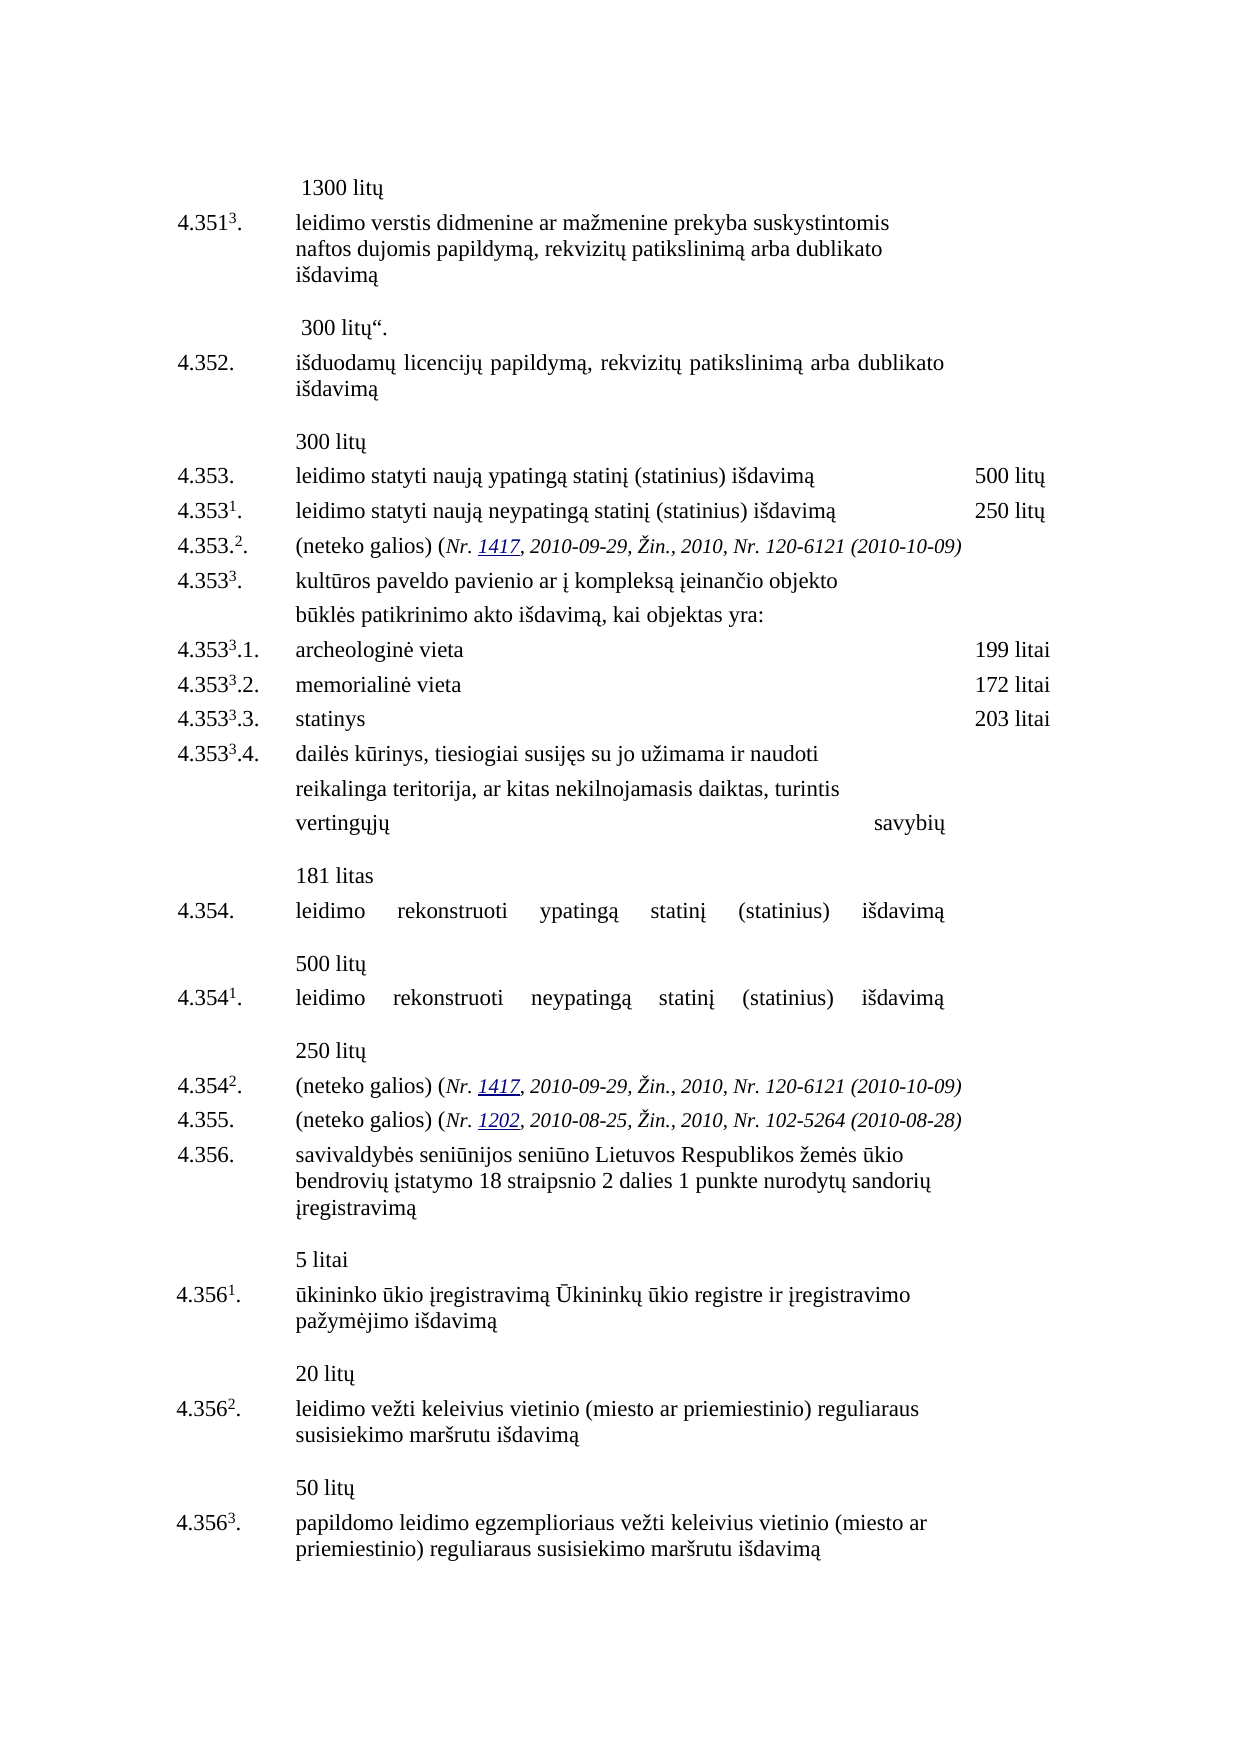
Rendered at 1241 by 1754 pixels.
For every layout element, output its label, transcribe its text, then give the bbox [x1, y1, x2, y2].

text 4.352. išduodamų licencijų papildymą, rekvizitų patikslinimą arba dublikato išdavimą 300 litų [177, 349, 945, 454]
text 4.3531. leidimo statyti naują neypatingą statinį (statinius) išdavimą 250 litų [177, 497, 1122, 524]
text 4.3513. leidimo verstis didmenine ar mažmenine prekyba suskystintomis naftos dujomis papildymą, rekvizitų patikslinimą arba dublikato išdavimą 300 litų“. [177, 209, 930, 341]
text 4.3562. leidimo vežti keleivius vietinio (miesto ar priemiestinio) reguliaraus susisiekimo maršrutu išdavimą 50 litų [176, 1395, 945, 1500]
text 4.3533.2. memorialinė vieta 172 litai [177, 671, 1122, 697]
text 4.3533.3. statinys 203 litai [177, 705, 1122, 732]
text 4.3533. kultūros paveldo pavienio ar į kompleksą įeinančio objekto [177, 567, 1122, 593]
text 4.353. leidimo statyti naują ypatingą statinį (statinius) išdavimą 500 litų [177, 463, 1122, 489]
text 4.3533.1. archeologinė vieta 199 litai [177, 636, 1122, 662]
text 4.355. (neteko galios) (Nr. 1202, 2010-08-25, Žin., 2010, Nr. 102-5264 (2010-08-28) [177, 1106, 1122, 1133]
text 4.356. savivaldybės seniūnijos seniūno Lietuvos Respublikos žemės ūkio bendrovių įstatymo 18 straipsnio 2 dalies 1 punkte nurodytų sandorių įregistravimą 5 litai [177, 1141, 945, 1273]
text 4.354. leidimo rekonstruoti ypatingą statinį (statinius) išdavimą 500 litų [177, 897, 945, 976]
text vertingųjų savybių 181 litas [295, 809, 945, 888]
text 4.353.2. (neteko galios) (Nr. 1417, 2010-09-29, Žin., 2010, Nr. 120-6121 (2010-10-09) [177, 532, 974, 558]
text 4.3541. leidimo rekonstruoti neypatingą statinį (statinius) išdavimą 250 litų [177, 984, 945, 1063]
text 4.3533.4. dailės kūrinys, tiesiogiai susijęs su jo užimama ir naudoti [177, 740, 1122, 766]
text būklės patikrinimo akto išdavimą, kai objektas yra: [177, 601, 1122, 628]
text reikalinga teritorija, ar kitas nekilnojamasis daiktas, turintis [177, 775, 1122, 801]
text 1300 litų [177, 148, 930, 200]
text 4.3542. (neteko galios) (Nr. 1417, 2010-09-29, Žin., 2010, Nr. 120-6121 (2010-10-09) [177, 1072, 974, 1098]
text 4.3563. papildomo leidimo egzemplioriaus vežti keleivius vietinio (miesto ar priemiestinio) reguliaraus susisiekimo maršrutu išdavimą [176, 1509, 945, 1561]
text 4.3561. ūkininko ūkio įregistravimą Ūkininkų ūkio registre ir įregistravimo pažymėjimo išdavimą 20 litų [176, 1281, 945, 1387]
